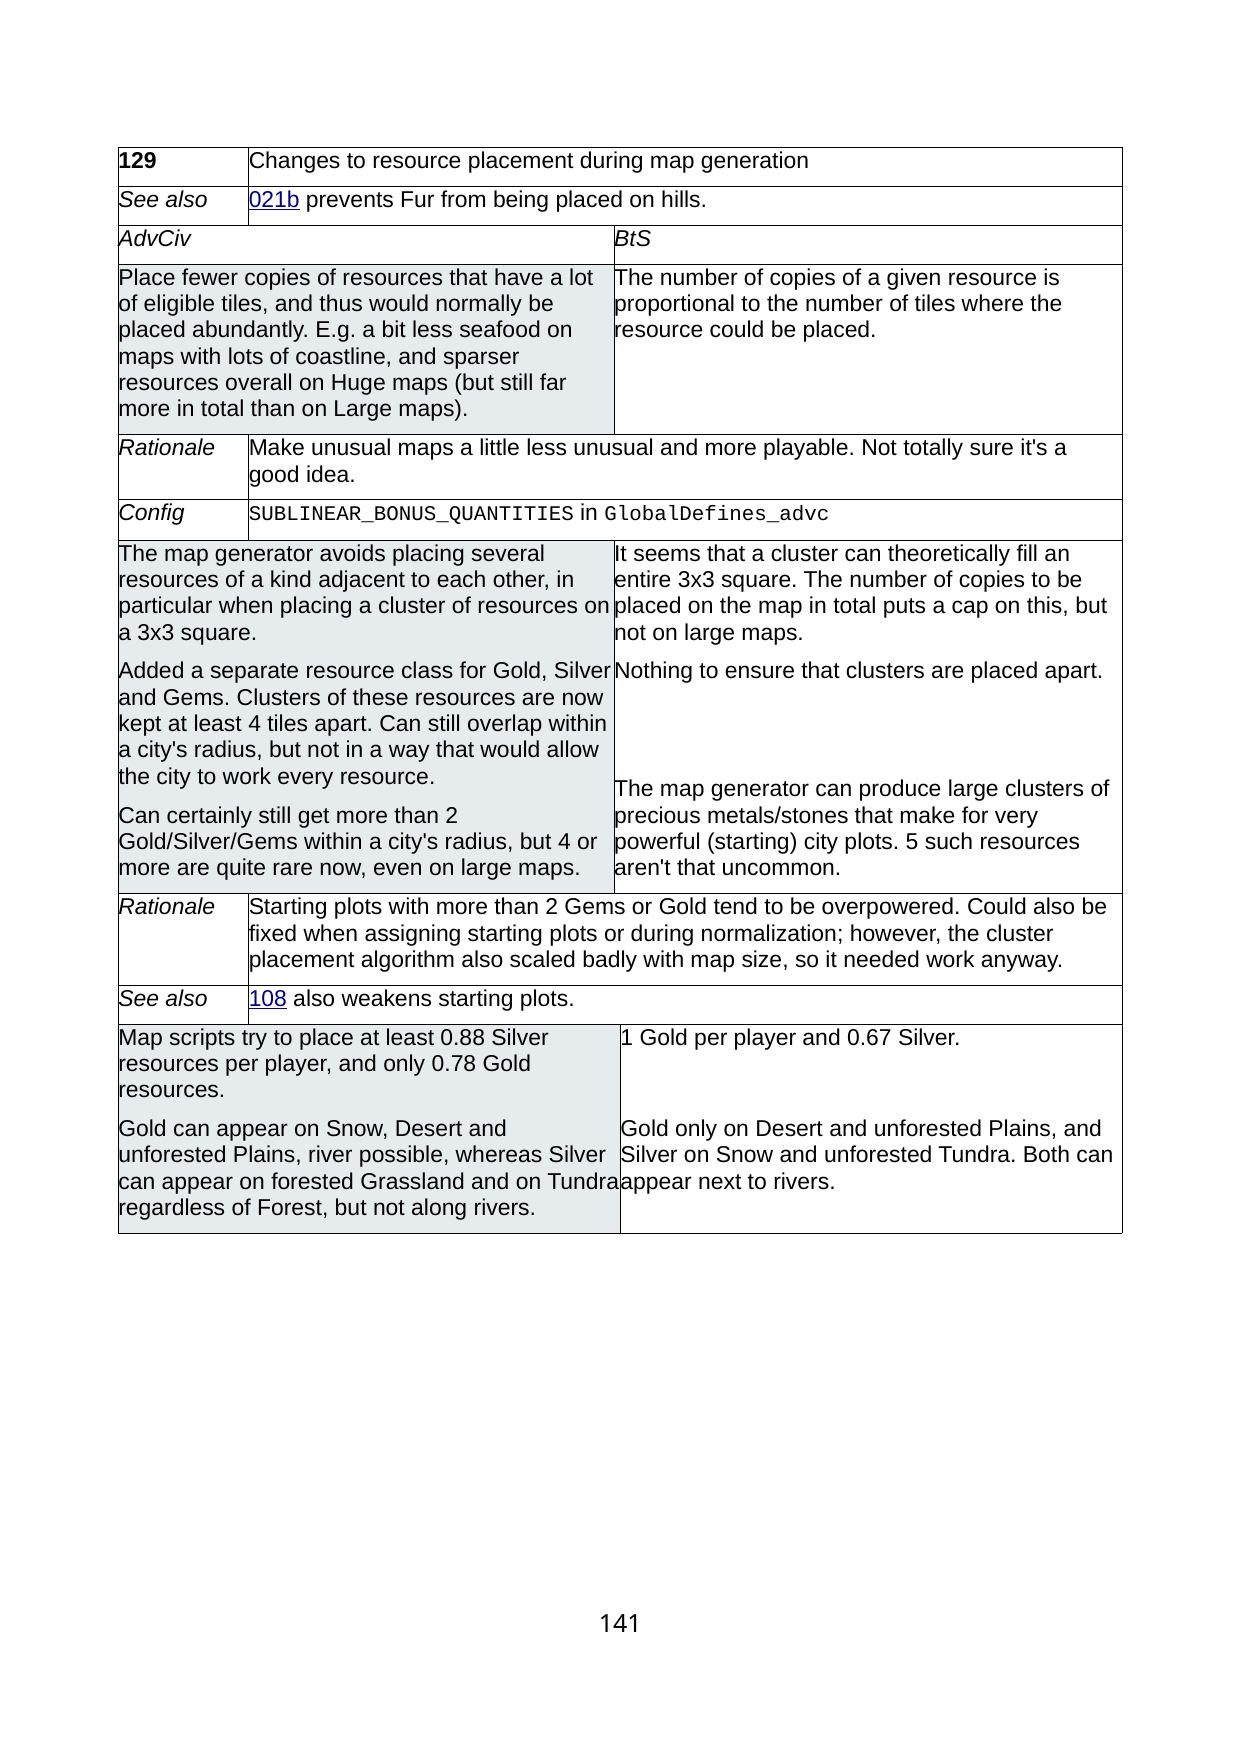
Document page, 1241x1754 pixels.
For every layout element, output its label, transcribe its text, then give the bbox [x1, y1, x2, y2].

table_cell BtS [615, 226, 1122, 263]
table_cell Make unusual maps a little less unusual and more playable. Not totally sure it's a good idea. [249, 435, 1122, 499]
table_cell 108 also weakens starting plots. [249, 986, 1122, 1023]
table_cell See also [119, 986, 248, 1023]
table_cell 1 Gold per player and 0.67 Silver. Gold only on Desert and unforested Plains, and Silver on Snow and unforested Tundra. Both can appear next to rivers. [621, 1025, 1122, 1233]
table_cell Starting plots with more than 2 Gems or Gold tend to be overpowered. Could also be fixed when assigning starting plots or during normalization; however, the cluster placement algorithm also scaled badly with map size, so it needed work anyway. [249, 894, 1122, 984]
table_cell Map scripts try to place at least 0.88 Silver resources per player, and only 0.78 Gold resources. Gold can appear on Snow, Desert and unforested Plains, river possible, whereas Silver can appear on forested Grassland and on Tundra regardless of Forest, but not along rivers. [119, 1025, 620, 1233]
table_cell Config [119, 500, 248, 539]
table_cell 021b prevents Fur from being placed on hills. [249, 187, 1122, 224]
table_header 129 [119, 148, 248, 186]
table_cell Rationale [119, 894, 248, 984]
table_cell AdvCiv [119, 226, 614, 263]
table_cell The number of copies of a given resource is proportional to the number of tiles where the resource could be placed. [615, 265, 1122, 434]
table_header Changes to resource placement during map generation [249, 148, 1122, 186]
table_cell Rationale [119, 435, 248, 499]
table_cell See also [119, 187, 248, 224]
table_cell SUBLINEAR_BONUS_QUANTITIES in GlobalDefines_advc [249, 500, 1122, 539]
table_cell Place fewer copies of resources that have a lot of eligible tiles, and thus would normally be placed abundantly. E.g. a bit less seafood on maps with lots of coastline, and sparser resources overall on Huge maps (but still far more in total than on Large maps). [119, 265, 614, 434]
table_cell It seems that a cluster can theoretically fill an entire 3x3 square. The number of copies to be placed on the map in total puts a cap on this, but not on large maps. Nothing to ensure that clusters are placed apart. The map generator can produce large clusters of precious metals/stones that make for very powerful (starting) city plots. 5 such resources aren't that uncommon. [615, 541, 1122, 893]
table_cell The map generator avoids placing several resources of a kind adjacent to each other, in particular when placing a cluster of resources on a 3x3 square. Added a separate resource class for Gold, Silver and Gems. Clusters of these resources are now kept at least 4 tiles apart. Can still overlap within a city's radius, but not in a way that would allow the city to work every resource. Can certainly still get more than 2 Gold/Silver/Gems within a city's radius, but 4 or more are quite rare now, even on large maps. [119, 541, 614, 893]
